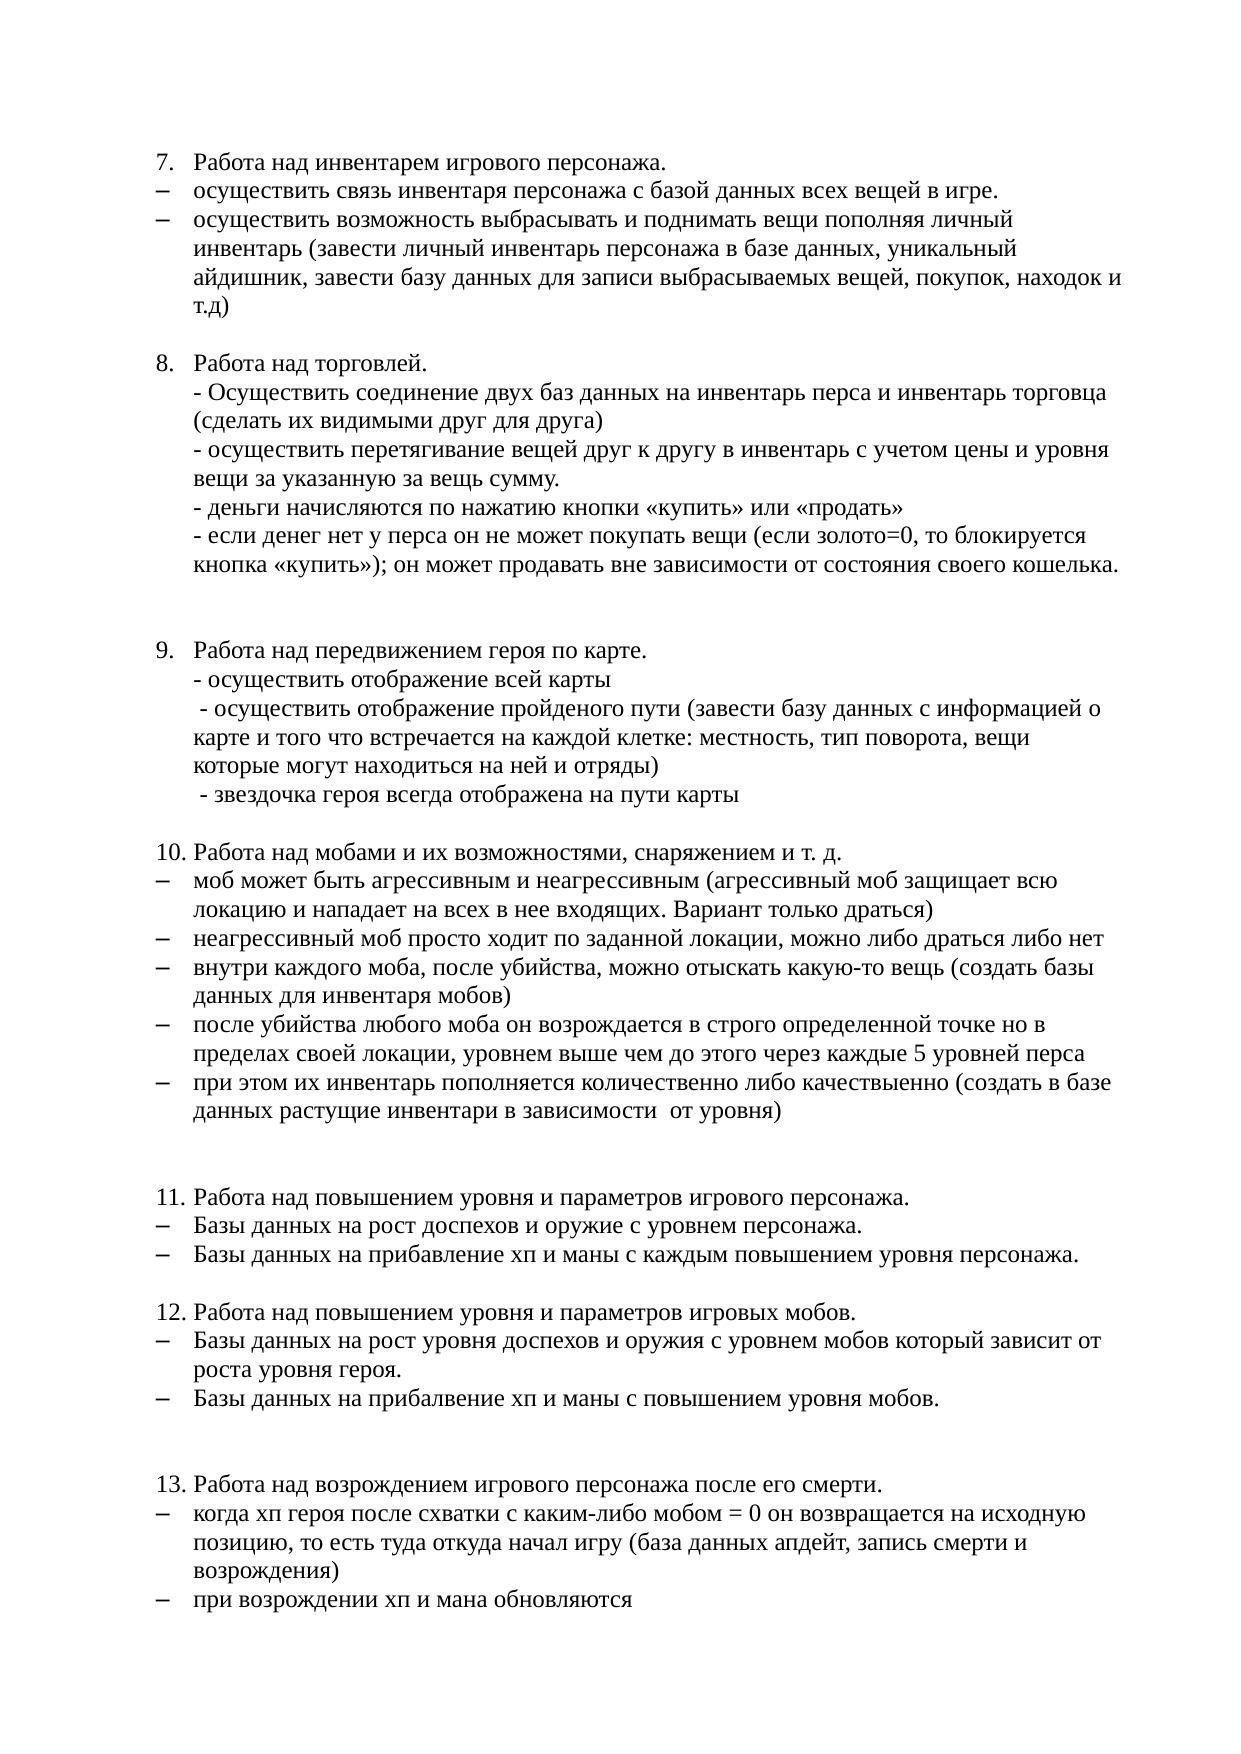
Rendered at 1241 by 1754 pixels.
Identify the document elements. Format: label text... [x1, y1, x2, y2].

list - осуществить отображение всей карты [156, 664, 1122, 693]
list при этом их инвентарь пополняется количественно либо качествыенно (создать в базе данных растущие инвентари в зависимости от уровня) [156, 1067, 1122, 1124]
list моб может быть агрессивным и неагрессивным (агрессивный моб защищает всю локацию и нападает на всех в нее входящих. Вариант только драться) [156, 866, 1122, 923]
list Работа над возрождением игрового персонажа после его смерти. [156, 1469, 1122, 1498]
list - Осуществить соединение двух баз данных на инвентарь перса и инвентарь торговца (сделать их видимыми друг для друга) [156, 377, 1122, 434]
list Работа над инвентарем игрового персонажа. [156, 147, 1122, 176]
list - звездочка героя всегда отображена на пути карты [156, 779, 1122, 808]
list осуществить связь инвентаря персонажа с базой данных всех вещей в игре. [156, 176, 1122, 204]
list Работа над повышением уровня и параметров игрового персонажа. [156, 1182, 1122, 1211]
list когда хп героя после схватки с каким-либо мобом = 0 он возвращается на исходную позицию, то есть туда откуда начал игру (база данных апдейт, запись смерти и возрождения) [156, 1498, 1122, 1584]
list при возрождении хп и мана обновляются [156, 1584, 1122, 1613]
list Базы данных на рост уровня доспехов и оружия с уровнем мобов который зависит от роста уровня героя. [156, 1326, 1122, 1383]
list после убийства любого моба он возрождается в строго определенной точке но в пределах своей локации, уровнем выше чем до этого через каждые 5 уровней перса [156, 1009, 1122, 1067]
list осуществить возможность выбрасывать и поднимать вещи пополняя личный инвентарь (завести личный инвентарь персонажа в базе данных, уникальный айдишник, завести базу данных для записи выбрасываемых вещей, покупок, находок и т.д) [156, 204, 1122, 319]
list Работа над повышением уровня и параметров игровых мобов. [156, 1297, 1122, 1326]
list - осуществить перетягивание вещей друг к другу в инвентарь с учетом цены и уровня вещи за указанную за вещь сумму. [156, 434, 1122, 492]
list неагрессивный моб просто ходит по заданной локации, можно либо драться либо нет [156, 923, 1122, 952]
list - деньги начисляются по нажатию кнопки «купить» или «продать» [156, 492, 1122, 521]
list - если денег нет у перса он не может покупать вещи (если золото=0, то блокируется кнопка «купить»); он может продавать вне зависимости от состояния своего кошелька. [156, 521, 1122, 578]
list Работа над торговлей. [156, 348, 1122, 377]
list Базы данных на рост доспехов и оружие с уровнем персонажа. [156, 1211, 1122, 1239]
list Базы данных на прибавление хп и маны с каждым повышением уровня персонажа. [156, 1239, 1122, 1268]
list - осуществить отображение пройденого пути (завести базу данных с информацией о карте и того что встречается на каждой клетке: местность, тип поворота, вещи которые могут находиться на ней и отряды) [156, 693, 1122, 779]
list внутри каждого моба, после убийства, можно отыскать какую-то вещь (создать базы данных для инвентаря мобов) [156, 952, 1122, 1009]
list Работа над передвижением героя по карте. [156, 636, 1122, 664]
list Работа над мобами и их возможностями, снаряжением и т. д. [156, 837, 1122, 866]
list Базы данных на прибалвение хп и маны с повышением уровня мобов. [156, 1383, 1122, 1412]
